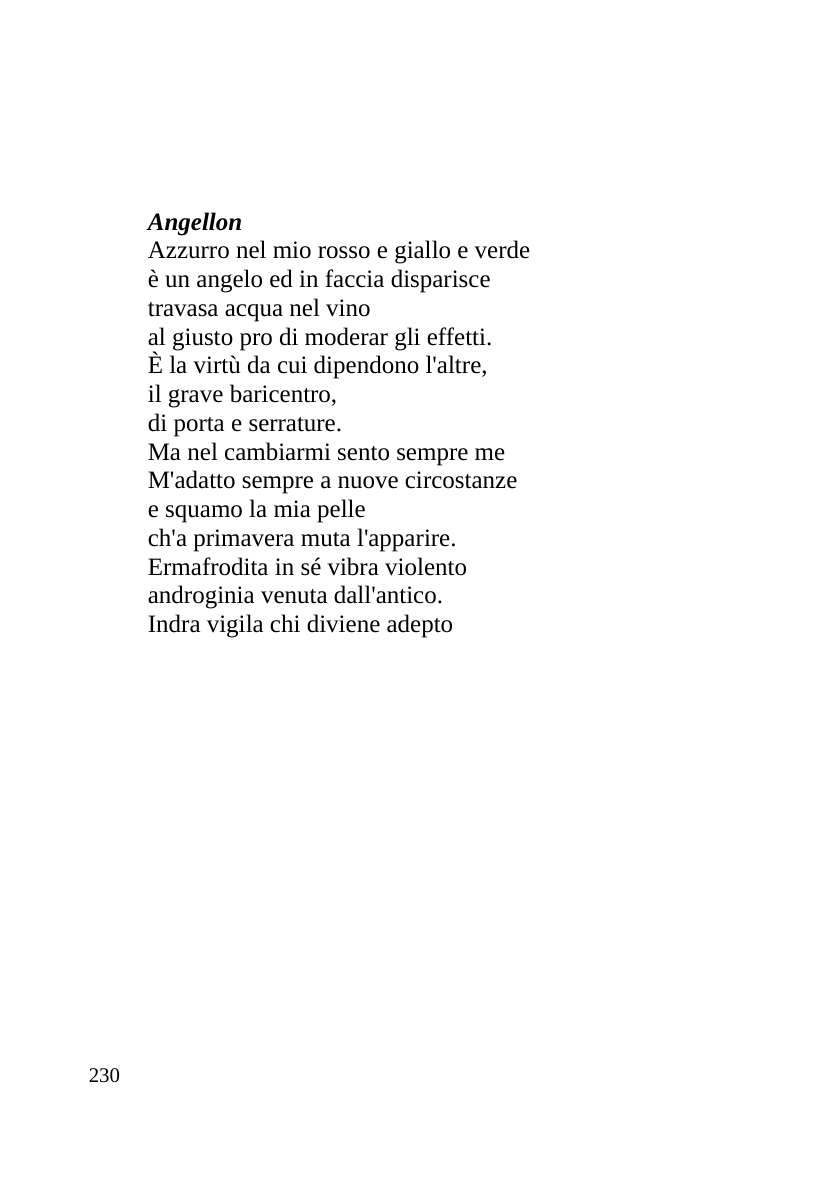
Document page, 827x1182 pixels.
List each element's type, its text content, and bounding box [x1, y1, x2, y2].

text al giusto pro di moderar gli effetti. [148, 322, 738, 350]
text Angellon [148, 207, 738, 235]
text il grave baricentro, [148, 379, 738, 408]
text Indra vigila chi diviene adepto [148, 609, 738, 638]
text Azzurro nel mio rosso e giallo e verde [148, 235, 738, 264]
text Ermafrodita in sé vibra violento [148, 552, 738, 580]
text Ma nel cambiarmi sento sempre me [148, 437, 738, 465]
text androginia venuta dall'antico. [148, 580, 738, 609]
text ch'a primavera muta l'apparire. [148, 523, 738, 552]
text È la virtù da cui dipendono l'altre, [148, 350, 738, 379]
text di porta e serrature. [148, 408, 738, 437]
text M'adatto sempre a nuove circostanze [148, 465, 738, 494]
text e squamo la mia pelle [148, 494, 738, 523]
text travasa acqua nel vino [148, 293, 738, 322]
text è un angelo ed in faccia disparisce [148, 264, 738, 293]
